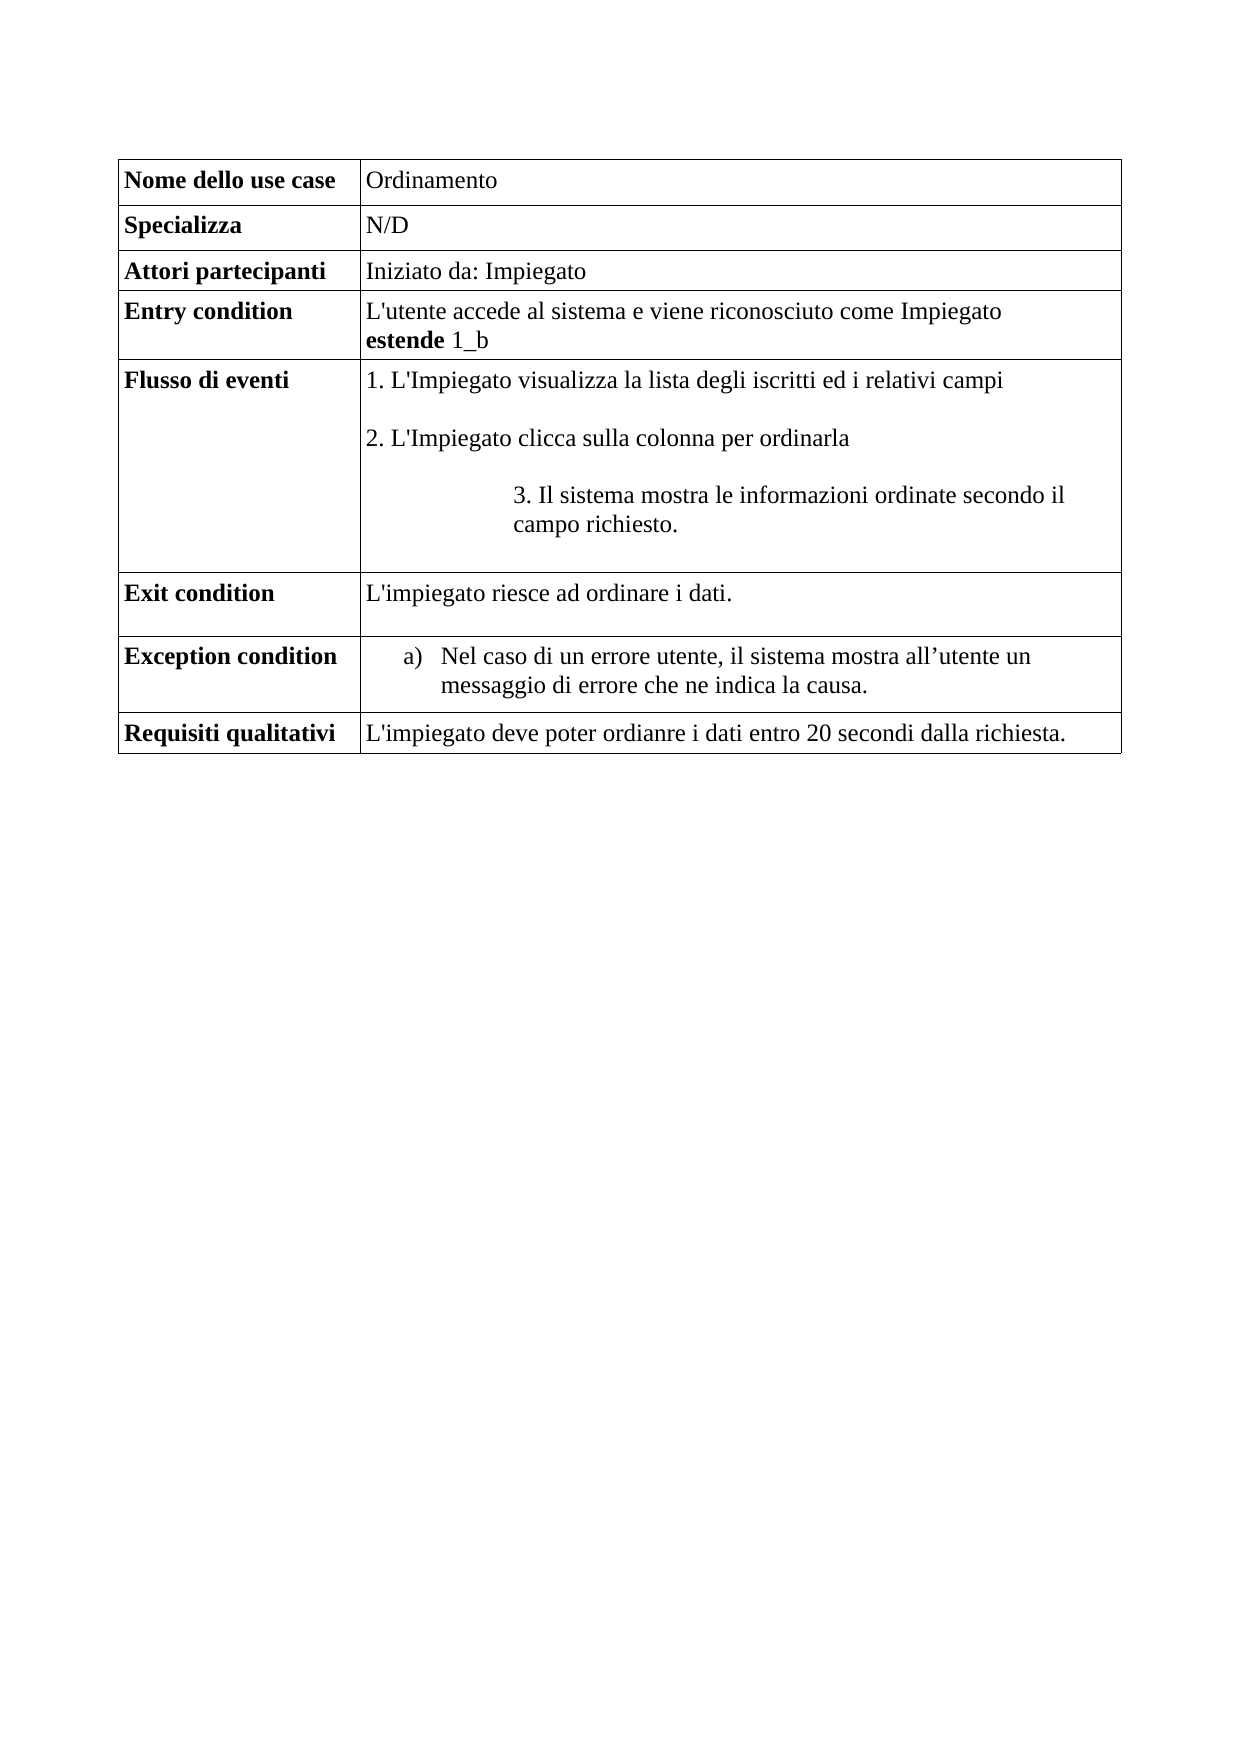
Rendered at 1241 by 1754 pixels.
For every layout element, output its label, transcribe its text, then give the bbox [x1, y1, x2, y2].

table_cell Attori partecipanti [119, 251, 360, 290]
table_cell Nel caso di un errore utente, il sistema mostra all’utente un messaggio di errore che ne indica la causa. [361, 637, 1121, 712]
table_cell L'Impiegato visualizza la lista degli iscritti ed i relativi campi L'Impiegato clicca sulla colonna per ordinarla Il sistema mostra le informazioni ordinate secondo il campo richiesto. [361, 360, 1121, 572]
table_cell Exception condition [119, 637, 360, 712]
table_cell N/D [361, 206, 1121, 250]
table_cell L'impiegato deve poter ordianre i dati entro 20 secondi dalla richiesta. [361, 713, 1121, 752]
table_cell Requisiti qualitativi [119, 713, 360, 752]
table_header Nome dello use case [119, 160, 360, 205]
table_cell Flusso di eventi [119, 360, 360, 572]
table_cell L'utente accede al sistema e viene riconosciuto come Impiegato estende 1_b [361, 291, 1121, 359]
table_cell Entry condition [119, 291, 360, 359]
table_cell Exit condition [119, 573, 360, 636]
table_cell L'impiegato riesce ad ordinare i dati. [361, 573, 1121, 636]
table_cell Specializza [119, 206, 360, 250]
table_cell Iniziato da: Impiegato [361, 251, 1121, 290]
table_header Ordinamento [361, 160, 1121, 205]
